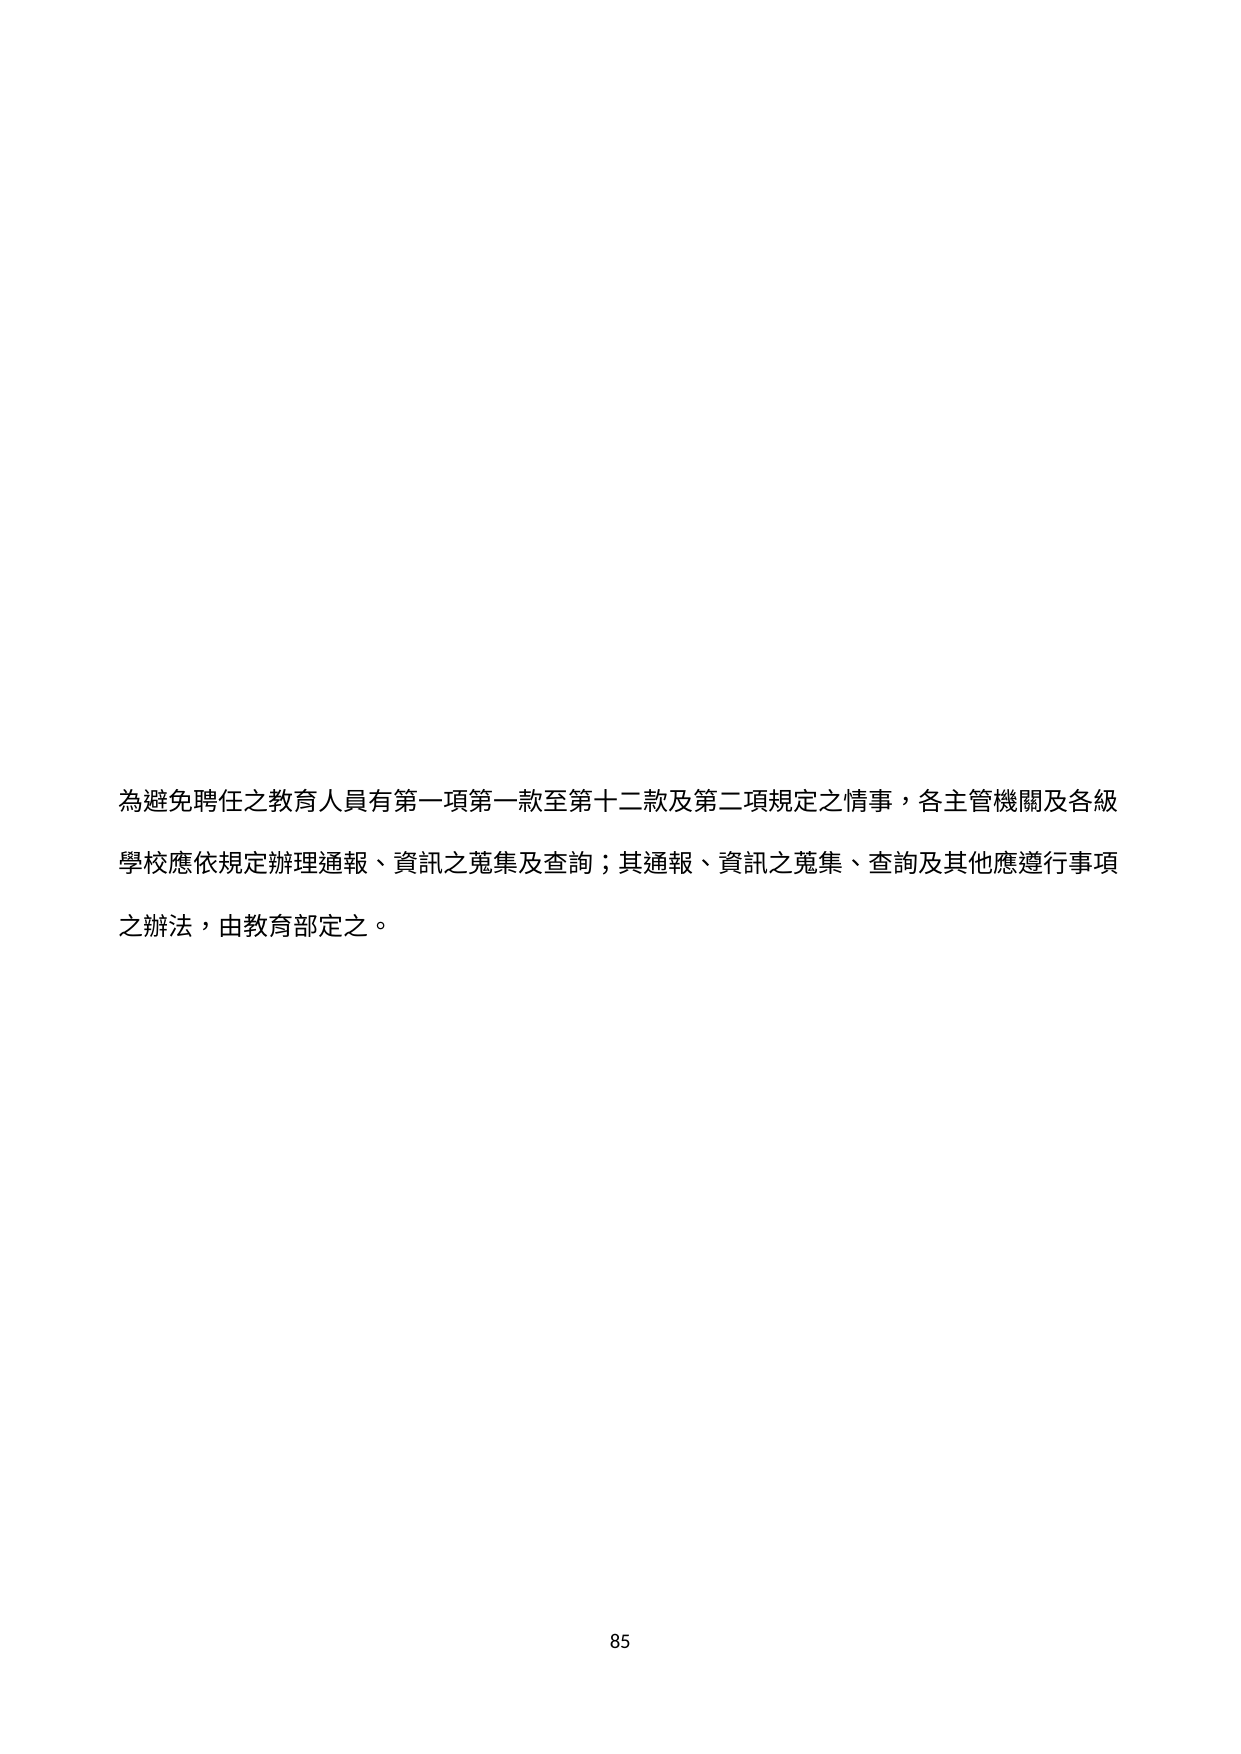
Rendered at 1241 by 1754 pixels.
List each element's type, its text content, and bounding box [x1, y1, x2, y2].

text 為避免聘任之教育人員有第一項第一款至第十二款及第二項規定之情事，各主管機關及各級學校應依規定辦理通報、資訊之蒐集及查詢；其通報、資訊之蒐集、查詢及其他應遵行事項之辦法，由教育部定之。 [118, 758, 1122, 945]
